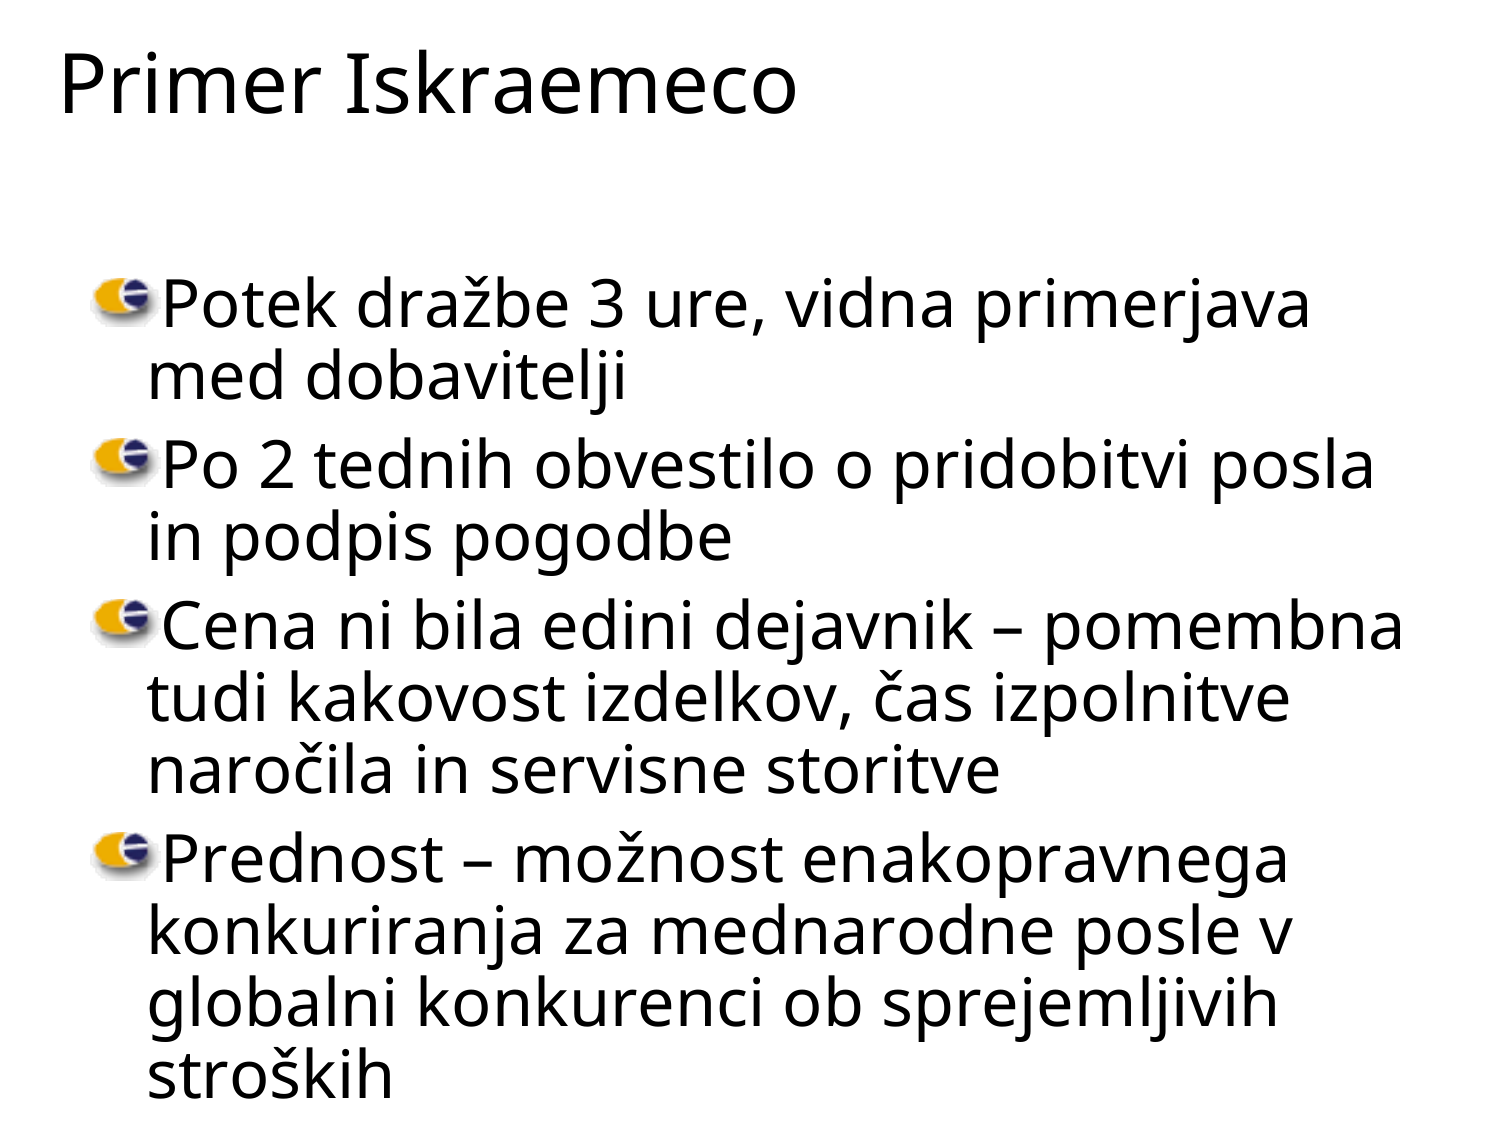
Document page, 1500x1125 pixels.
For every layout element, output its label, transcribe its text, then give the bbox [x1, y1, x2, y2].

title Primer Iskraemeco [42, 22, 1466, 138]
list Potek dražbe 3 ure, vidna primerjava med dobavitelji Po 2 tednih obvestilo o pridobitvi posla in podpis pogodbe Cena ni bila edini dejavnik – pomembna tudi kakovost izdelkov, čas izpolnitve naročila in servisne storitve Prednost – možnost enakopravnega konkuriranja za mednarodne posle v globalni konkurenci ob sprejemljivih stroških [75, 262, 1426, 1125]
